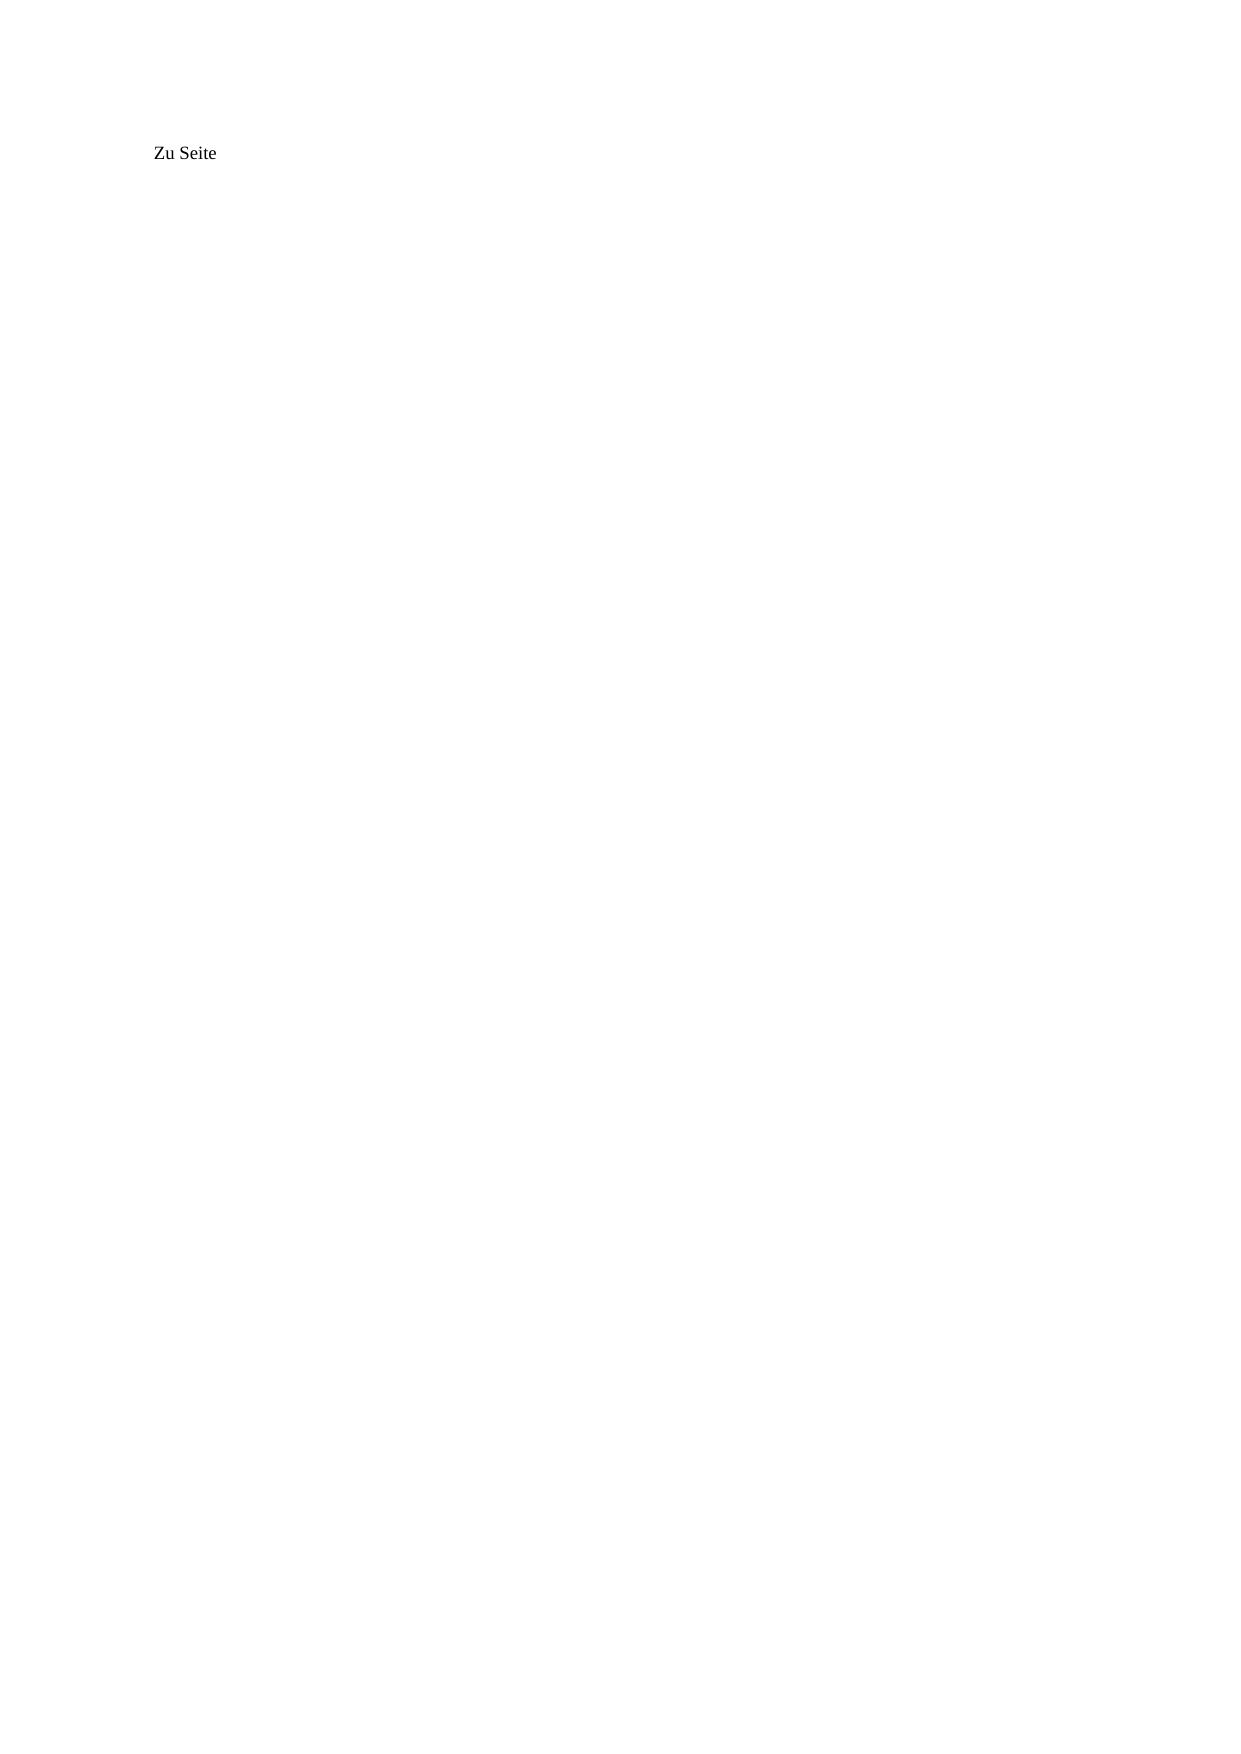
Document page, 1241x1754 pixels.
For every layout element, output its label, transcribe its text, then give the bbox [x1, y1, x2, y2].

text Zu Seite [154, 142, 1081, 163]
